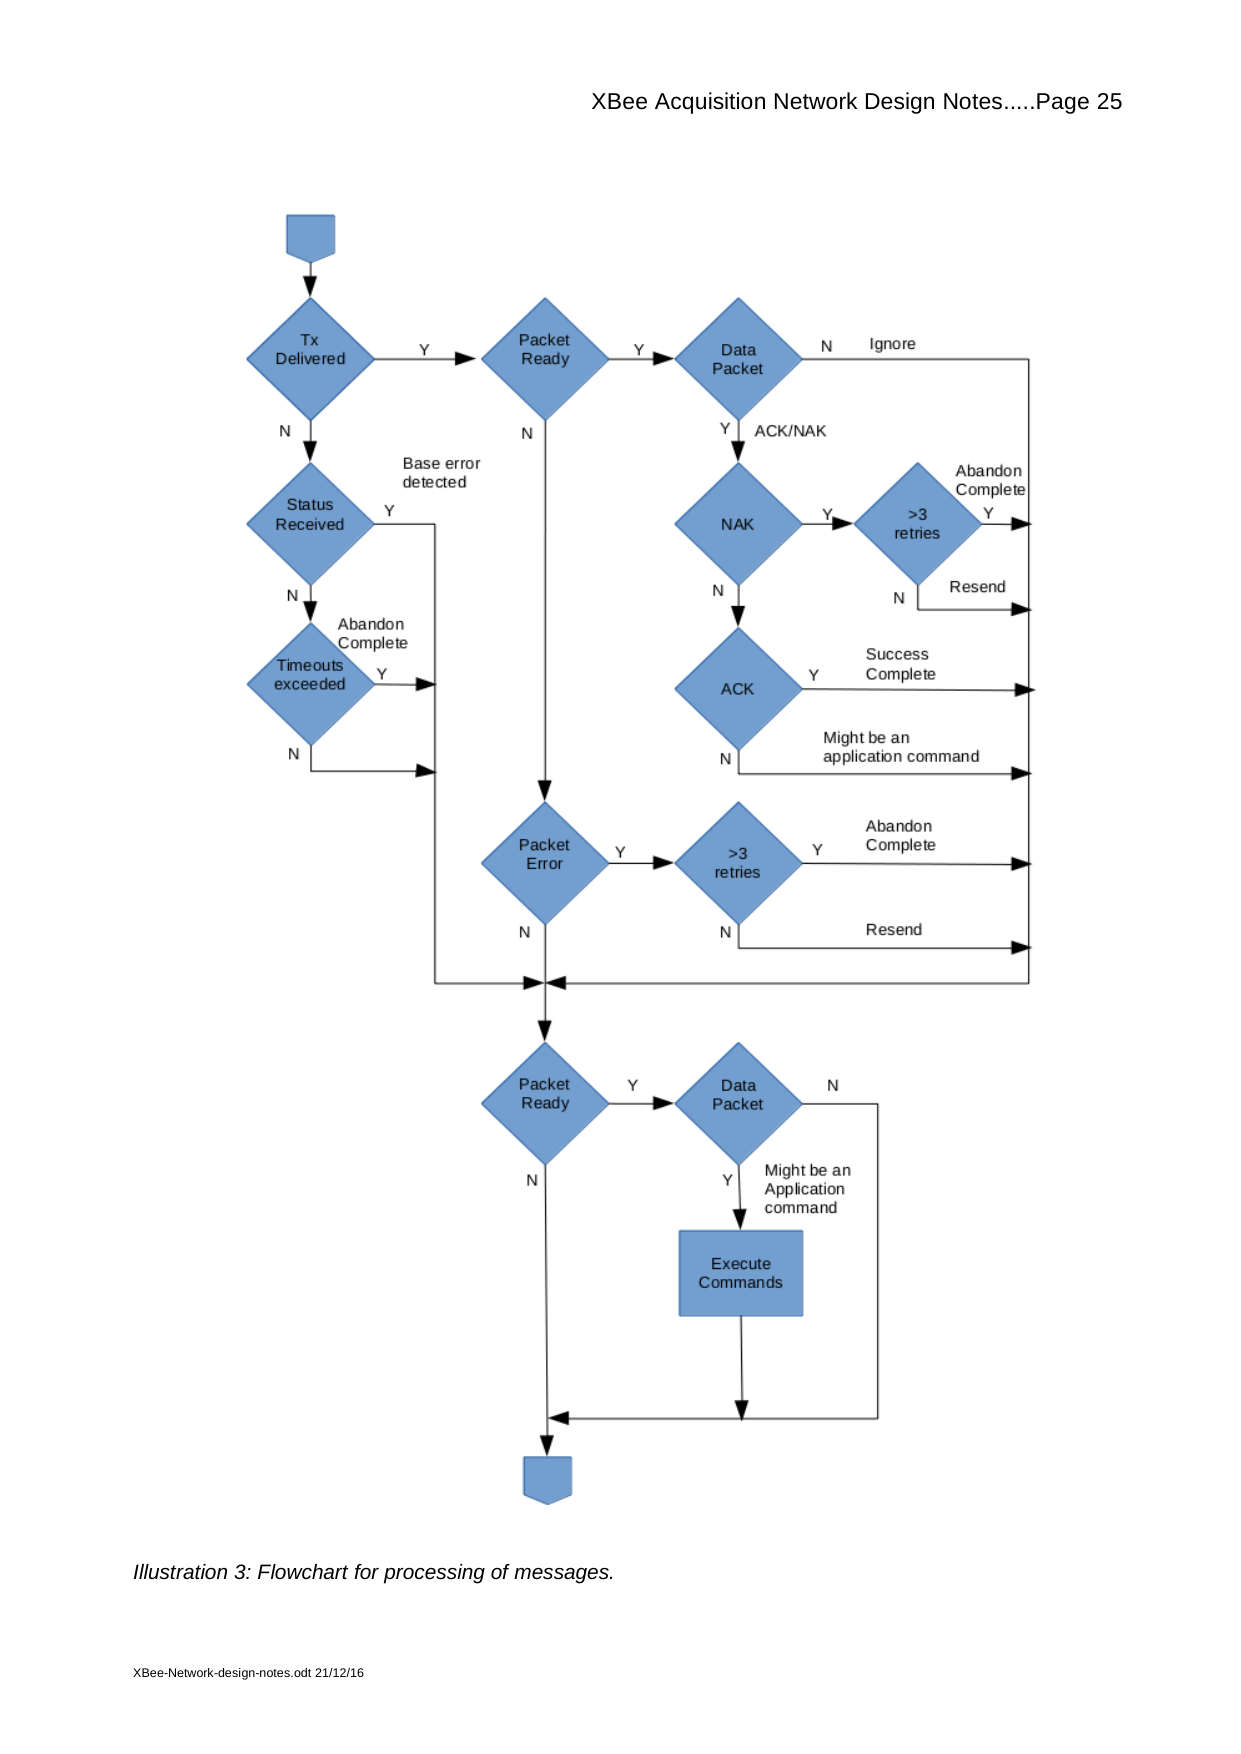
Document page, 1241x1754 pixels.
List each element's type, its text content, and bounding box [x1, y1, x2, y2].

text Illustration 3: Flowchart for processing of messages. [133, 1561, 1123, 1584]
picture [132, 161, 1123, 1561]
